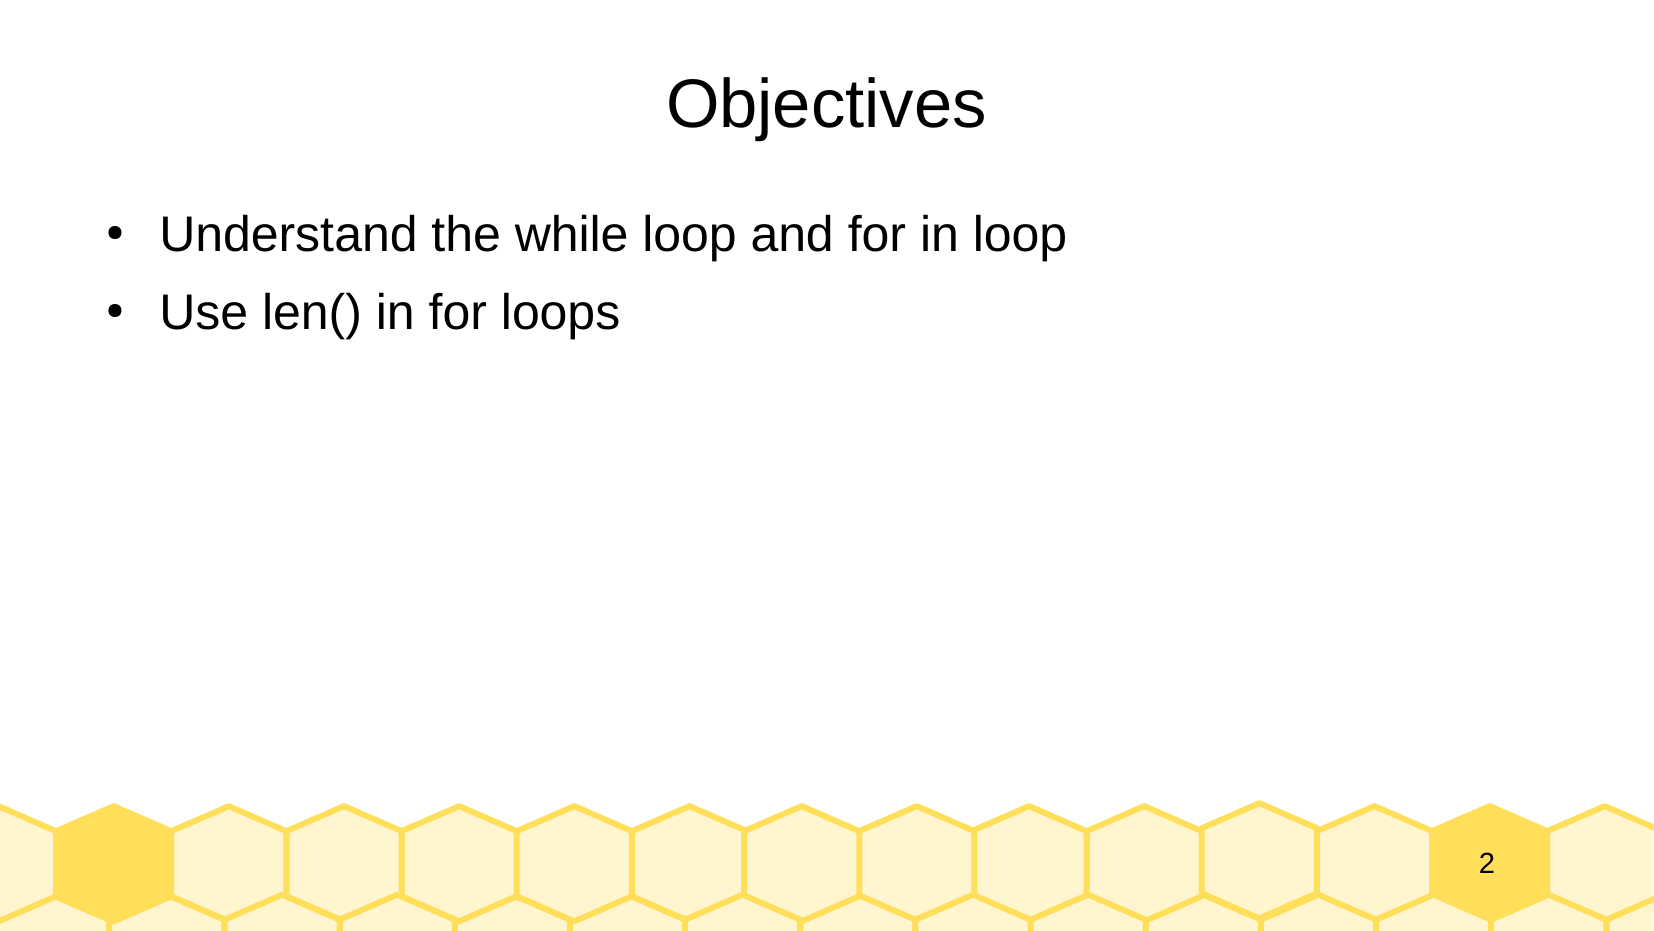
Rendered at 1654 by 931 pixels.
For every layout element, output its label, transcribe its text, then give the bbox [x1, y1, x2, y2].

list Understand the while loop and for in loop Use len() in for loops [88, 206, 1565, 739]
title Objectives [88, 29, 1565, 178]
